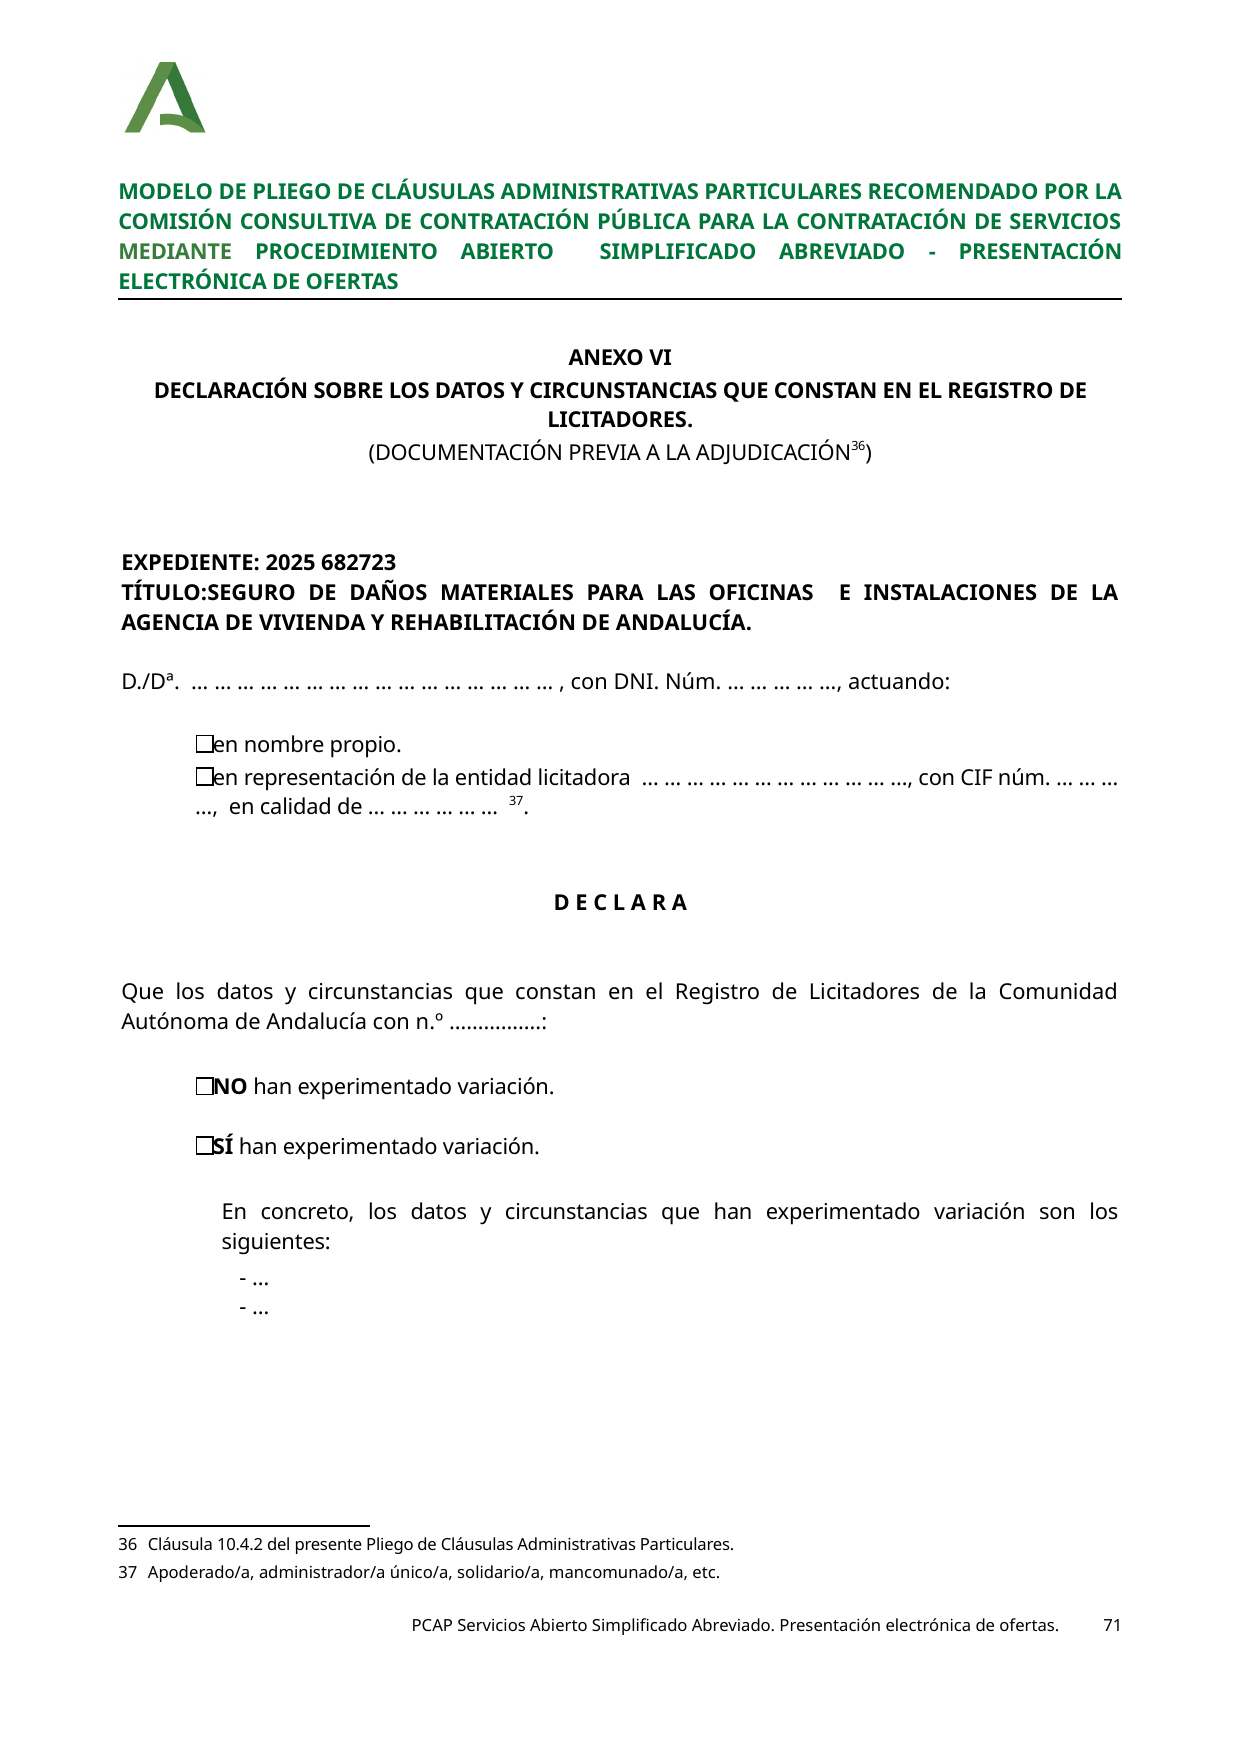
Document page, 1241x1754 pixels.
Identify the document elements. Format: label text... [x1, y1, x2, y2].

text TÍTULO:SEGURO DE DAÑOS MATERIALES PARA LAS OFICINAS E INSTALACIONES DE LA AGENCIA DE VIVIENDA Y REHABILITACIÓN DE ANDALUCÍA. [118, 577, 1122, 637]
text D./Dª. … … … … … … … … … … … … … … … … , con DNI. Núm. … … … … …, actuando: [118, 666, 1122, 696]
text - … [236, 1259, 1122, 1291]
text (DOCUMENTACIÓN PREVIA A LA ADJUDICACIÓN) [118, 437, 1122, 467]
text en nombre propio. [189, 729, 1122, 759]
text D E C L A R A [118, 887, 1122, 916]
text en representación de la entidad licitadora … … … … … … … … … … … …, con CIF núm. … … … …, en calidad de … … … … … … . [192, 759, 1122, 824]
text En concreto, los datos y circunstancias que han experimentado variación son los siguientes: [218, 1193, 1122, 1259]
text EXPEDIENTE: 2025 682723 [118, 547, 1122, 577]
text MODELO DE PLIEGO DE CLÁUSULAS ADMINISTRATIVAS PARTICULARES RECOMENDADO POR LA COMISIÓN CONSULTIVA DE CONTRATACIÓN PÚBLICA PARA LA CONTRATACIÓN DE SERVICIOS MEDIANTE PROCEDIMIENTO ABIERTO SIMPLIFICADO ABREVIADO - PRESENTACIÓN ELECTRÓNICA DE OFERTAS [118, 176, 1122, 298]
text - … [236, 1291, 1122, 1324]
text Que los datos y circunstancias que constan en el Registro de Licitadores de la Comunidad Autónoma de Andalucía con n.º …………….: [118, 976, 1122, 1036]
picture [120, 57, 210, 137]
text DECLARACIÓN SOBRE LOS DATOS Y CIRCUNSTANCIAS QUE CONSTAN EN EL REGISTRO DE LICITADORES. [118, 372, 1122, 437]
text ANEXO VI [118, 342, 1122, 372]
text NO han experimentado variación. [192, 1068, 1122, 1101]
text Apoderado/a, administrador/a único/a, solidario/a, mancomunado/a, etc. [118, 1561, 1122, 1584]
text SÍ han experimentado variación. [192, 1131, 1122, 1161]
text Cláusula 10.4.2 del presente Pliego de Cláusulas Administrativas Particulares. [118, 1532, 1122, 1555]
